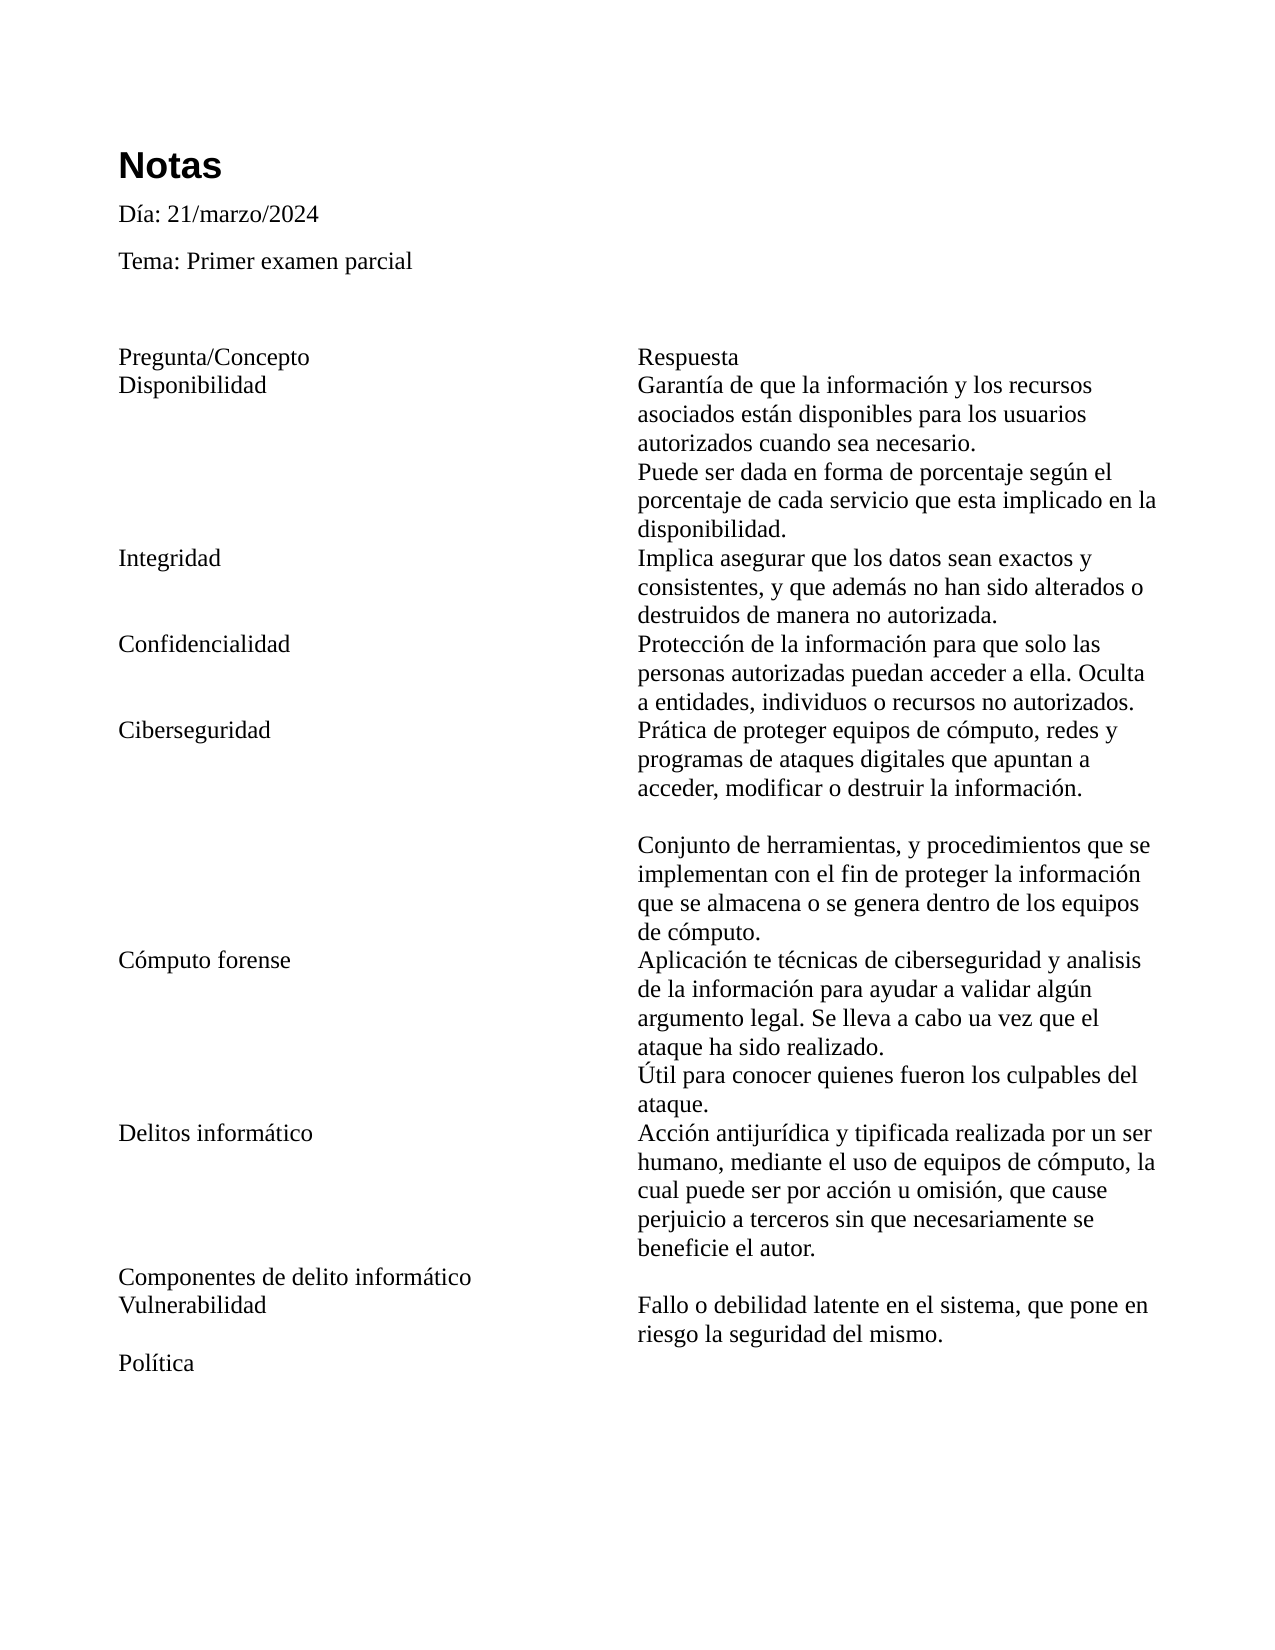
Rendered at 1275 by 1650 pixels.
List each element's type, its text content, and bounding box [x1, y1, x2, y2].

table_cell [638, 1492, 1157, 1520]
table_cell Componentes de delito informático [118, 1262, 637, 1290]
table_cell Política [118, 1348, 637, 1377]
table_cell Implica asegurar que los datos sean exactos y consistentes, y que además no han sido alterados o destruidos de manera no autorizada. [638, 543, 1157, 629]
table_cell [118, 1434, 637, 1463]
table_header Respuesta [638, 342, 1157, 370]
table_cell Cómputo forense [118, 945, 637, 1118]
table_cell Garantía de que la información y los recursos asociados están disponibles para los usuarios autorizados cuando sea necesario. Puede ser dada en forma de porcentaje según el porcentaje de cada servicio que esta implicado en la disponibilidad. [638, 370, 1157, 543]
table_cell Aplicación te técnicas de ciberseguridad y analisis de la información para ayudar a validar algún argumento legal. Se lleva a cabo ua vez que el ataque ha sido realizado. Útil para conocer quienes fueron los culpables del ataque. [638, 945, 1157, 1118]
table_cell Acción antijurídica y tipificada realizada por un ser humano, mediante el uso de equipos de cómputo, la cual puede ser por acción u omisión, que cause perjuicio a terceros sin que necesariamente se beneficie el autor. [638, 1118, 1157, 1262]
table_cell Vulnerabilidad [118, 1290, 637, 1348]
table_cell Confidencialidad [118, 629, 637, 715]
subtitle Notas [118, 143, 1157, 186]
table_cell Integridad [118, 543, 637, 629]
table_cell [638, 1377, 1157, 1405]
table_cell Delitos informático [118, 1118, 637, 1262]
table_cell [638, 1463, 1157, 1492]
table_cell [118, 1492, 637, 1520]
table_cell Protección de la información para que solo las personas autorizadas puedan acceder a ella. Oculta a entidades, individuos o recursos no autorizados. [638, 629, 1157, 715]
text Tema: Primer examen parcial [118, 246, 1157, 275]
table_cell [638, 1405, 1157, 1434]
table_cell [638, 1262, 1157, 1290]
table_cell Disponibilidad [118, 370, 637, 543]
text Día: 21/marzo/2024 [118, 199, 1157, 227]
table_cell Prática de proteger equipos de cómputo, redes y programas de ataques digitales que apuntan a acceder, modificar o destruir la información. Conjunto de herramientas, y procedimientos que se implementan con el fin de proteger la información que se almacena o se genera dentro de los equipos de cómputo. [638, 715, 1157, 945]
table_cell [638, 1348, 1157, 1377]
table_header Pregunta/Concepto [118, 342, 637, 370]
table_cell [118, 1405, 637, 1434]
table_cell Ciberseguridad [118, 715, 637, 945]
table_cell [118, 1463, 637, 1492]
table_cell Fallo o debilidad latente en el sistema, que pone en riesgo la seguridad del mismo. [638, 1290, 1157, 1348]
table_cell [118, 1377, 637, 1405]
table_cell [638, 1434, 1157, 1463]
